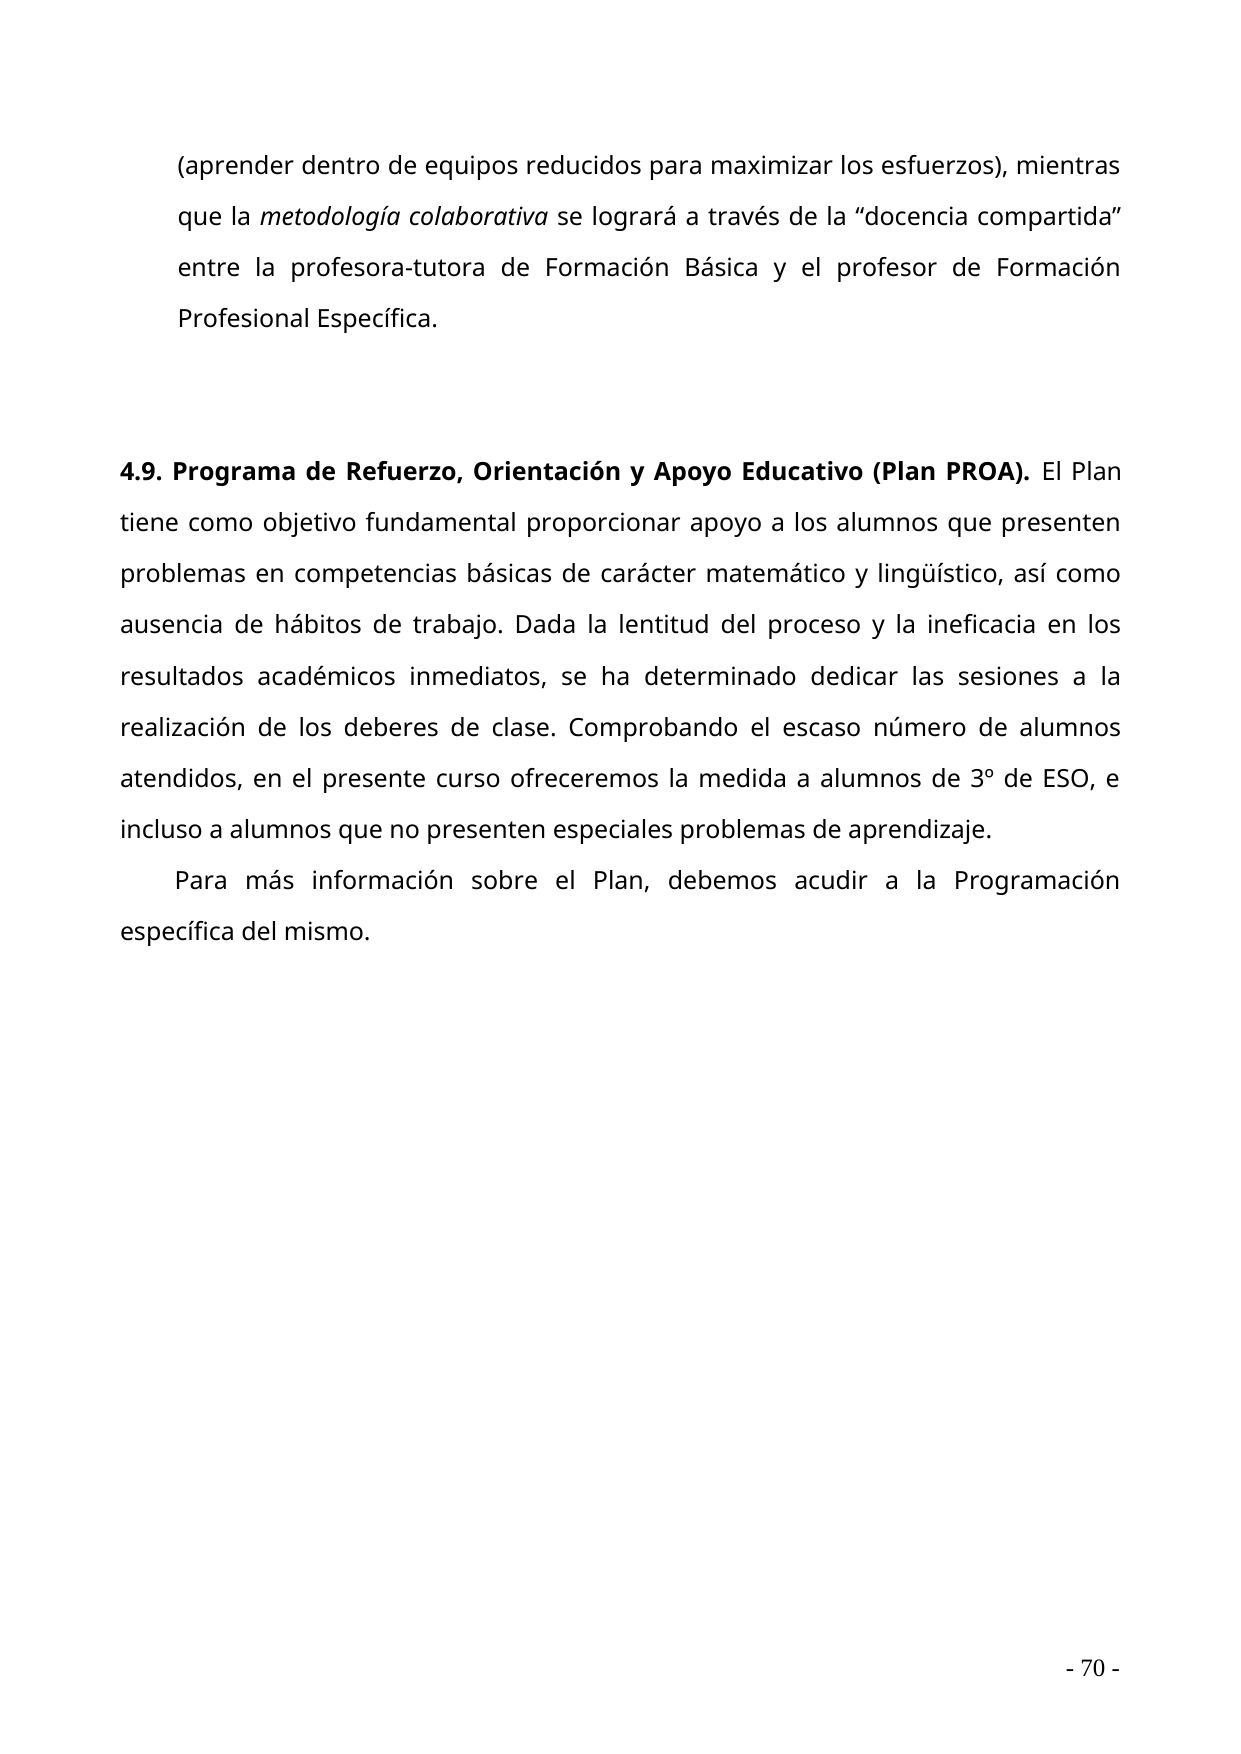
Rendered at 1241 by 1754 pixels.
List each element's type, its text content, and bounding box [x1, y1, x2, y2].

text 4.9. Programa de Refuerzo, Orientación y Apoyo Educativo (Plan PROA). El Plan tiene como objetivo fundamental proporcionar apoyo a los alumnos que presenten problemas en competencias básicas de carácter matemático y lingüístico, así como ausencia de hábitos de trabajo. Dada la lentitud del proceso y la ineficacia en los resultados académicos inmediatos, se ha determinado dedicar las sesiones a la realización de los deberes de clase. Comprobando el escaso número de alumnos atendidos, en el presente curso ofreceremos la medida a alumnos de 3º de ESO, e incluso a alumnos que no presenten especiales problemas de aprendizaje. [120, 454, 1122, 845]
text Para más información sobre el Plan, debemos acudir a la Programación específica del mismo. [120, 862, 1122, 947]
text (aprender dentro de equipos reducidos para maximizar los esfuerzos), mientras que la metodología colaborativa se logrará a través de la “docencia compartida” entre la profesora-tutora de Formación Básica y el profesor de Formación Profesional Específica. [177, 148, 1122, 335]
